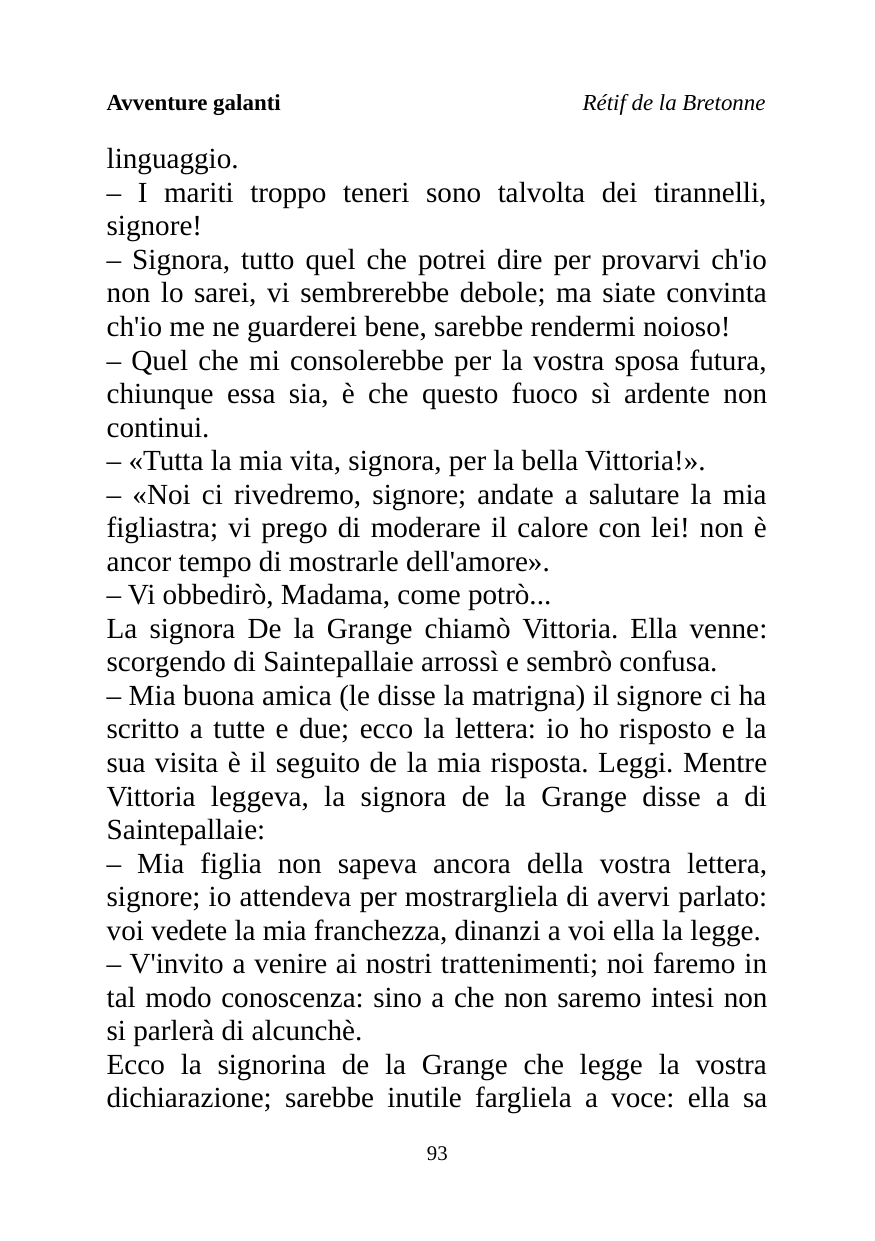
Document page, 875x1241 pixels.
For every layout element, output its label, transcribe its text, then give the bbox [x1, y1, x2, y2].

text – Mia figlia non sapeva ancora della vostra lettera, signore; io attendeva per mostrargliela di avervi parlato: voi vedete la mia franchezza, dinanzi a voi ella la legge. [106, 846, 768, 946]
text – «Noi ci rivedremo, signore; andate a salutare la mia figliastra; vi prego di moderare il calore con lei! non è ancor tempo di mostrarle dell'amore». [106, 477, 768, 577]
text Ecco la signorina de la Grange che legge la vostra dichiarazione; sarebbe inutile fargliela a voce: ella sa [106, 1047, 768, 1114]
text – Vi obbedirò, Madama, come potrò... [106, 577, 768, 611]
text linguaggio. [106, 141, 768, 175]
text – Quel che mi consolerebbe per la vostra sposa futura, chiunque essa sia, è che questo fuoco sì ardente non continui. [106, 343, 768, 443]
text La signora De la Grange chiamò Vittoria. Ella venne: scorgendo di Saintepallaie arrossì e sembrò confusa. [106, 611, 768, 678]
text – «Tutta la mia vita, signora, per la bella Vittoria!». [106, 443, 768, 477]
text – V'invito a venire ai nostri trattenimenti; noi faremo in tal modo conoscenza: sino a che non saremo intesi non si parlerà di alcunchè. [106, 946, 768, 1047]
text – I mariti troppo teneri sono talvolta dei tirannelli, signore! [106, 175, 768, 242]
text – Signora, tutto quel che potrei dire per provarvi ch'io non lo sarei, vi sembrerebbe debole; ma siate convinta ch'io me ne guarderei bene, sarebbe rendermi noioso! [106, 242, 768, 343]
text – Mia buona amica (le disse la matrigna) il signore ci ha scritto a tutte e due; ecco la lettera: io ho risposto e la sua visita è il seguito de la mia risposta. Leggi. Mentre Vittoria leggeva, la signora de la Grange disse a di Saintepallaie: [106, 678, 768, 846]
